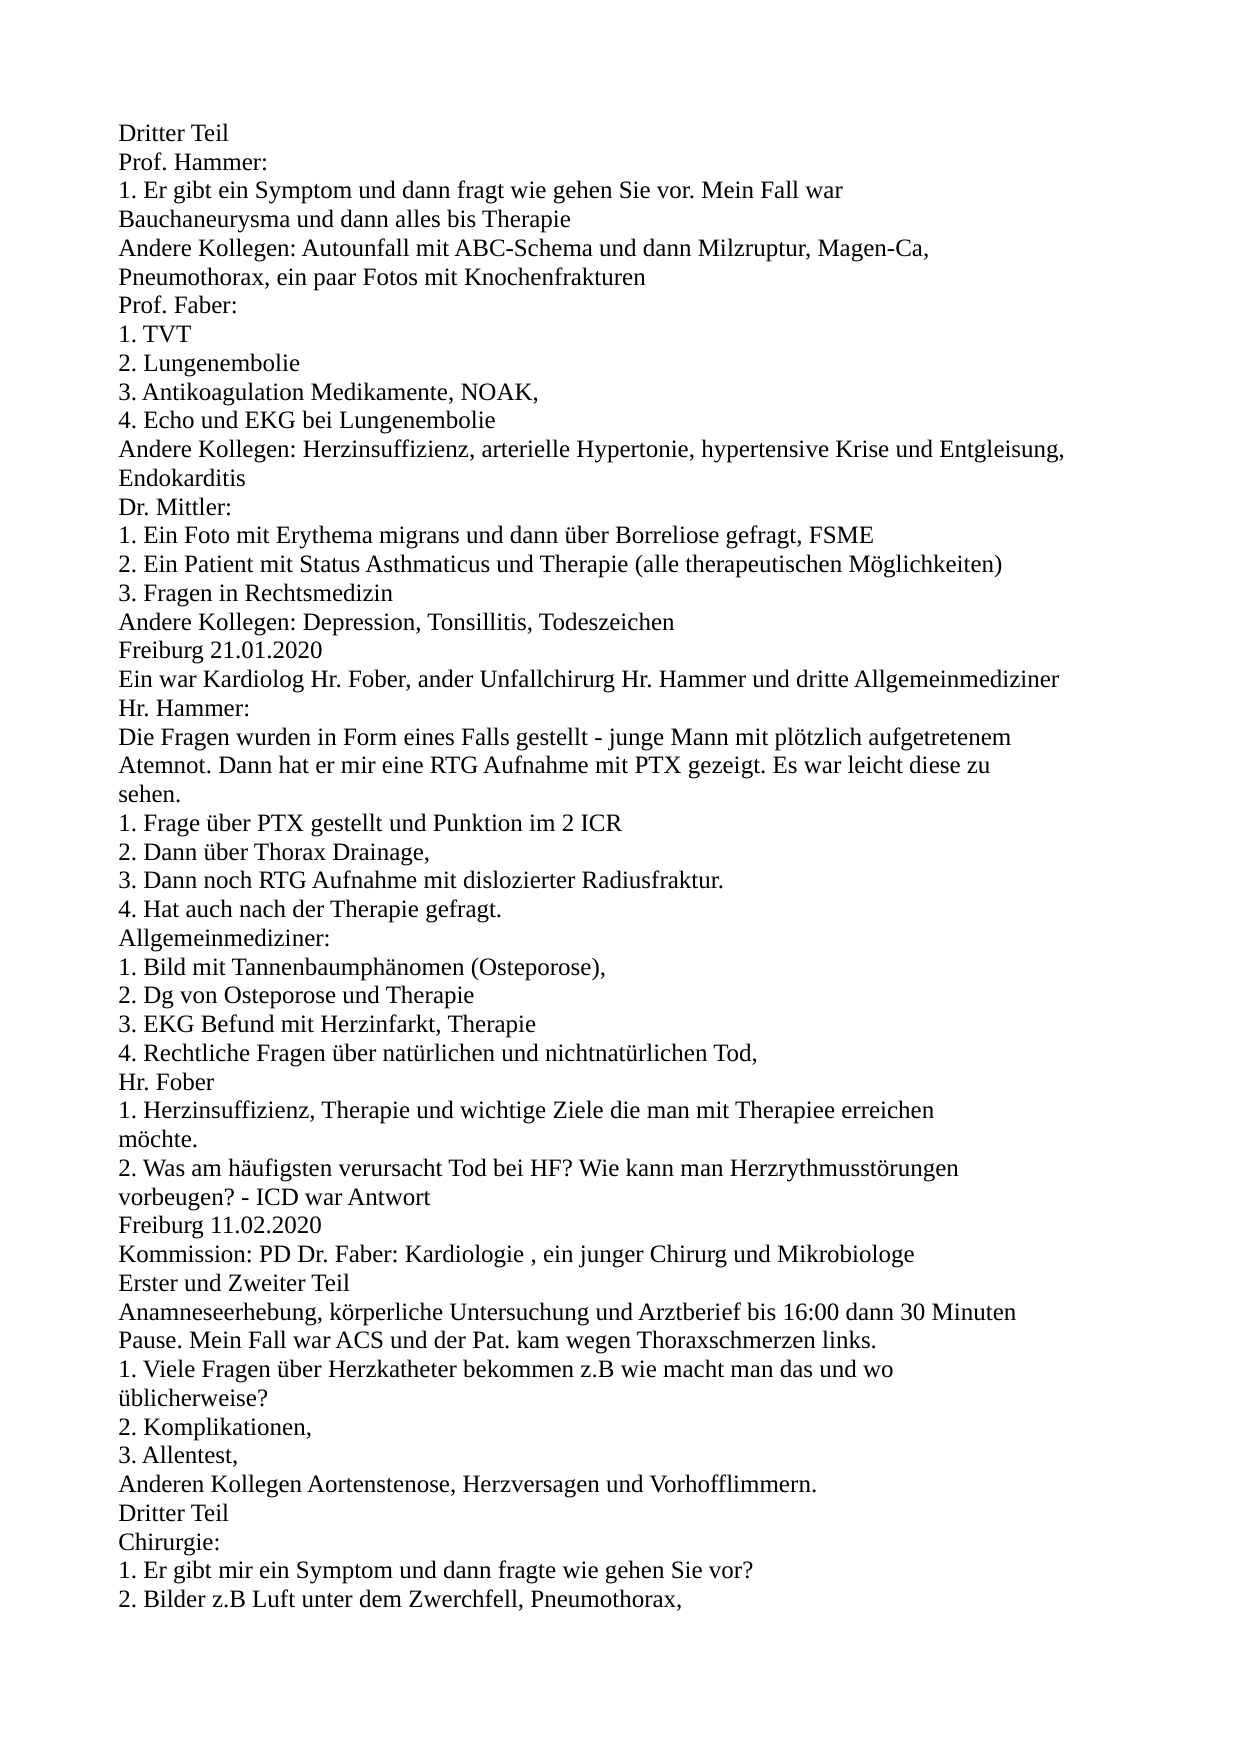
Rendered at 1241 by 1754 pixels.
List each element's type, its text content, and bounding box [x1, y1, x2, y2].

text Hr. Fober [118, 1067, 1122, 1096]
text 2. Was am häufigsten verursacht Tod bei HF? Wie kann man Herzrythmusstörungen [118, 1153, 1122, 1182]
text Andere Kollegen: Depression, Tonsillitis, Todeszeichen [118, 607, 1122, 636]
text vorbeugen? - ICD war Antwort [118, 1182, 1122, 1211]
text Dr. Mittler: [118, 492, 1122, 521]
text 2. Lungenembolie [118, 348, 1122, 377]
text 3. EKG Befund mit Herzinfarkt, Therapie [118, 1009, 1122, 1038]
text 1. Viele Fragen über Herzkatheter bekommen z.B wie macht man das und wo [118, 1354, 1122, 1383]
text 2. Dg von Osteporose und Therapie [118, 981, 1122, 1009]
text möchte. [118, 1124, 1122, 1153]
text 3. Fragen in Rechtsmedizin [118, 578, 1122, 607]
text 1. Ein Foto mit Erythema migrans und dann über Borreliose gefragt, FSME [118, 521, 1122, 549]
text Allgemeinmediziner: [118, 923, 1122, 952]
text Pneumothorax, ein paar Fotos mit Knochenfrakturen [118, 262, 1122, 291]
text 3. Dann noch RTG Aufnahme mit dislozierter Radiusfraktur. [118, 866, 1122, 894]
text Chirurgie: [118, 1527, 1122, 1556]
text 1. Herzinsuffizienz, Therapie und wichtige Ziele die man mit Therapiee erreichen [118, 1096, 1122, 1124]
text 2. Komplikationen, [118, 1412, 1122, 1441]
text Hr. Hammer: [118, 693, 1122, 722]
text 1. Bild mit Tannenbaumphänomen (Osteporose), [118, 952, 1122, 981]
text Prof. Hammer: [118, 147, 1122, 176]
text Dritter Teil [118, 1498, 1122, 1527]
text 4. Hat auch nach der Therapie gefragt. [118, 894, 1122, 923]
text 3. Allentest, [118, 1441, 1122, 1469]
text Endokarditis [118, 463, 1122, 492]
text Ein war Kardiolog Hr. Fober, ander Unfallchirurg Hr. Hammer und dritte Allgemeinmediziner [118, 664, 1122, 693]
text Andere Kollegen: Herzinsuffizienz, arterielle Hypertonie, hypertensive Krise und Entgleisung, [118, 434, 1122, 463]
text üblicherweise? [118, 1383, 1122, 1412]
text 4. Echo und EKG bei Lungenembolie [118, 406, 1122, 434]
text Prof. Faber: [118, 291, 1122, 319]
text 1. Frage über PTX gestellt und Punktion im 2 ICR [118, 808, 1122, 837]
text 1. Er gibt mir ein Symptom und dann fragte wie gehen Sie vor? [118, 1556, 1122, 1584]
text 1. TVT [118, 319, 1122, 348]
text Anderen Kollegen Aortenstenose, Herzversagen und Vorhofflimmern. [118, 1469, 1122, 1498]
text Die Fragen wurden in Form eines Falls gestellt - junge Mann mit plötzlich aufgetretenem [118, 722, 1122, 751]
text Anamneseerhebung, körperliche Untersuchung und Arztberief bis 16:00 dann 30 Minuten [118, 1297, 1122, 1326]
text Bauchaneurysma und dann alles bis Therapie [118, 204, 1122, 233]
text Andere Kollegen: Autounfall mit ABC-Schema und dann Milzruptur, Magen-Ca, [118, 233, 1122, 262]
text Dritter Teil [118, 118, 1122, 147]
text 2. Ein Patient mit Status Asthmaticus und Therapie (alle therapeutischen Möglichkeiten) [118, 549, 1122, 578]
text Freiburg 21.01.2020 [118, 636, 1122, 664]
text Erster und Zweiter Teil [118, 1268, 1122, 1297]
text Atemnot. Dann hat er mir eine RTG Aufnahme mit PTX gezeigt. Es war leicht diese zu [118, 751, 1122, 779]
text 2. Bilder z.B Luft unter dem Zwerchfell, Pneumothorax, [118, 1584, 1122, 1613]
text 4. Rechtliche Fragen über natürlichen und nichtnatürlichen Tod, [118, 1038, 1122, 1067]
text 3. Antikoagulation Medikamente, NOAK, [118, 377, 1122, 406]
text Freiburg 11.02.2020 [118, 1211, 1122, 1239]
text sehen. [118, 779, 1122, 808]
text Kommission: PD Dr. Faber: Kardiologie , ein junger Chirurg und Mikrobiologe [118, 1239, 1122, 1268]
text 1. Er gibt ein Symptom und dann fragt wie gehen Sie vor. Mein Fall war [118, 176, 1122, 204]
text Pause. Mein Fall war ACS und der Pat. kam wegen Thoraxschmerzen links. [118, 1326, 1122, 1354]
text 2. Dann über Thorax Drainage, [118, 837, 1122, 866]
